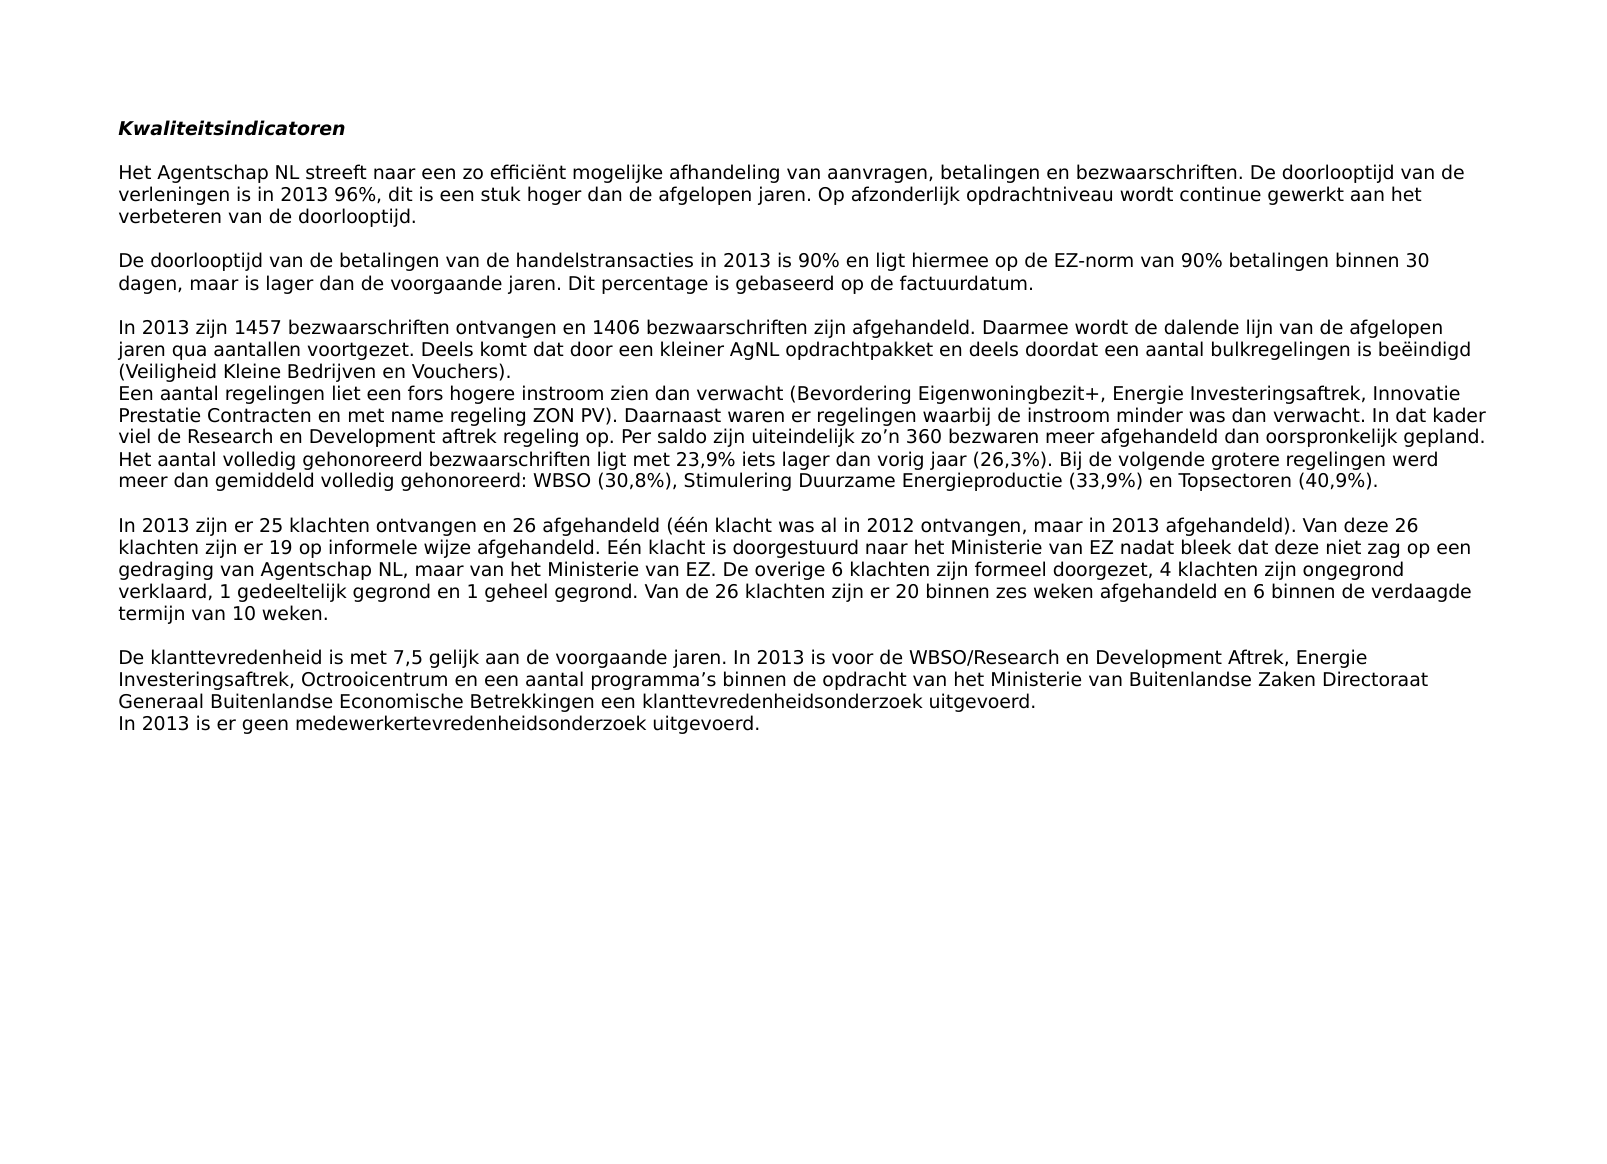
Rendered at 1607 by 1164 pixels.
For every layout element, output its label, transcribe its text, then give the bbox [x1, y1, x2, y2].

text Het Agentschap NL streeft naar een zo efficiënt mogelijke afhandeling van aanvragen, betalingen en bezwaarschriften. De doorlooptijd van de verleningen is in 2013 96%, dit is een stuk hoger dan de afgelopen jaren. Op afzonderlijk opdrachtniveau wordt continue gewerkt aan het verbeteren van de doorlooptijd. [118, 162, 1488, 228]
text In 2013 zijn er 25 klachten ontvangen en 26 afgehandeld (één klacht was al in 2012 ontvangen, maar in 2013 afgehandeld). Van deze 26 klachten zijn er 19 op informele wijze afgehandeld. Eén klacht is doorgestuurd naar het Ministerie van EZ nadat bleek dat deze niet zag op een gedraging van Agentschap NL, maar van het Ministerie van EZ. De overige 6 klachten zijn formeel doorgezet, 4 klachten zijn ongegrond verklaard, 1 gedeeltelijk gegrond en 1 geheel gegrond. Van de 26 klachten zijn er 20 binnen zes weken afgehandeld en 6 binnen de verdaagde termijn van 10 weken. [118, 514, 1488, 624]
text In 2013 zijn 1457 bezwaarschriften ontvangen en 1406 bezwaarschriften zijn afgehandeld. Daarmee wordt de dalende lijn van de afgelopen jaren qua aantallen voortgezet. Deels komt dat door een kleiner AgNL opdrachtpakket en deels doordat een aantal bulkregelingen is beëindigd (Veiligheid Kleine Bedrijven en Vouchers). [118, 317, 1488, 382]
text De klanttevredenheid is met 7,5 gelijk aan de voorgaande jaren. In 2013 is voor de WBSO/Research en Development Aftrek, Energie Investeringsaftrek, Octrooicentrum en een aantal programma’s binnen de opdracht van het Ministerie van Buitenlandse Zaken Directoraat Generaal Buitenlandse Economische Betrekkingen een klanttevredenheidsonderzoek uitgevoerd. [118, 647, 1488, 713]
text Een aantal regelingen liet een fors hogere instroom zien dan verwacht (Bevordering Eigenwoningbezit+, Energie Investeringsaftrek, Innovatie Prestatie Contracten en met name regeling ZON PV). Daarnaast waren er regelingen waarbij de instroom minder was dan verwacht. In dat kader viel de Research en Development aftrek regeling op. Per saldo zijn uiteindelijk zo’n 360 bezwaren meer afgehandeld dan oorspronkelijk gepland. [118, 382, 1488, 448]
text In 2013 is er geen medewerkertevredenheidsonderzoek uitgevoerd. [118, 713, 1488, 734]
text Het aantal volledig gehonoreerd bezwaarschriften ligt met 23,9% iets lager dan vorig jaar (26,3%). Bij de volgende grotere regelingen werd meer dan gemiddeld volledig gehonoreerd: WBSO (30,8%), Stimulering Duurzame Energieproductie (33,9%) en Topsectoren (40,9%). [118, 448, 1488, 492]
text De doorlooptijd van de betalingen van de handelstransacties in 2013 is 90% en ligt hiermee op de EZ-norm van 90% betalingen binnen 30 dagen, maar is lager dan de voorgaande jaren. Dit percentage is gebaseerd op de factuurdatum. [118, 250, 1488, 294]
subtitle Kwaliteitsindicatoren [118, 118, 1488, 140]
